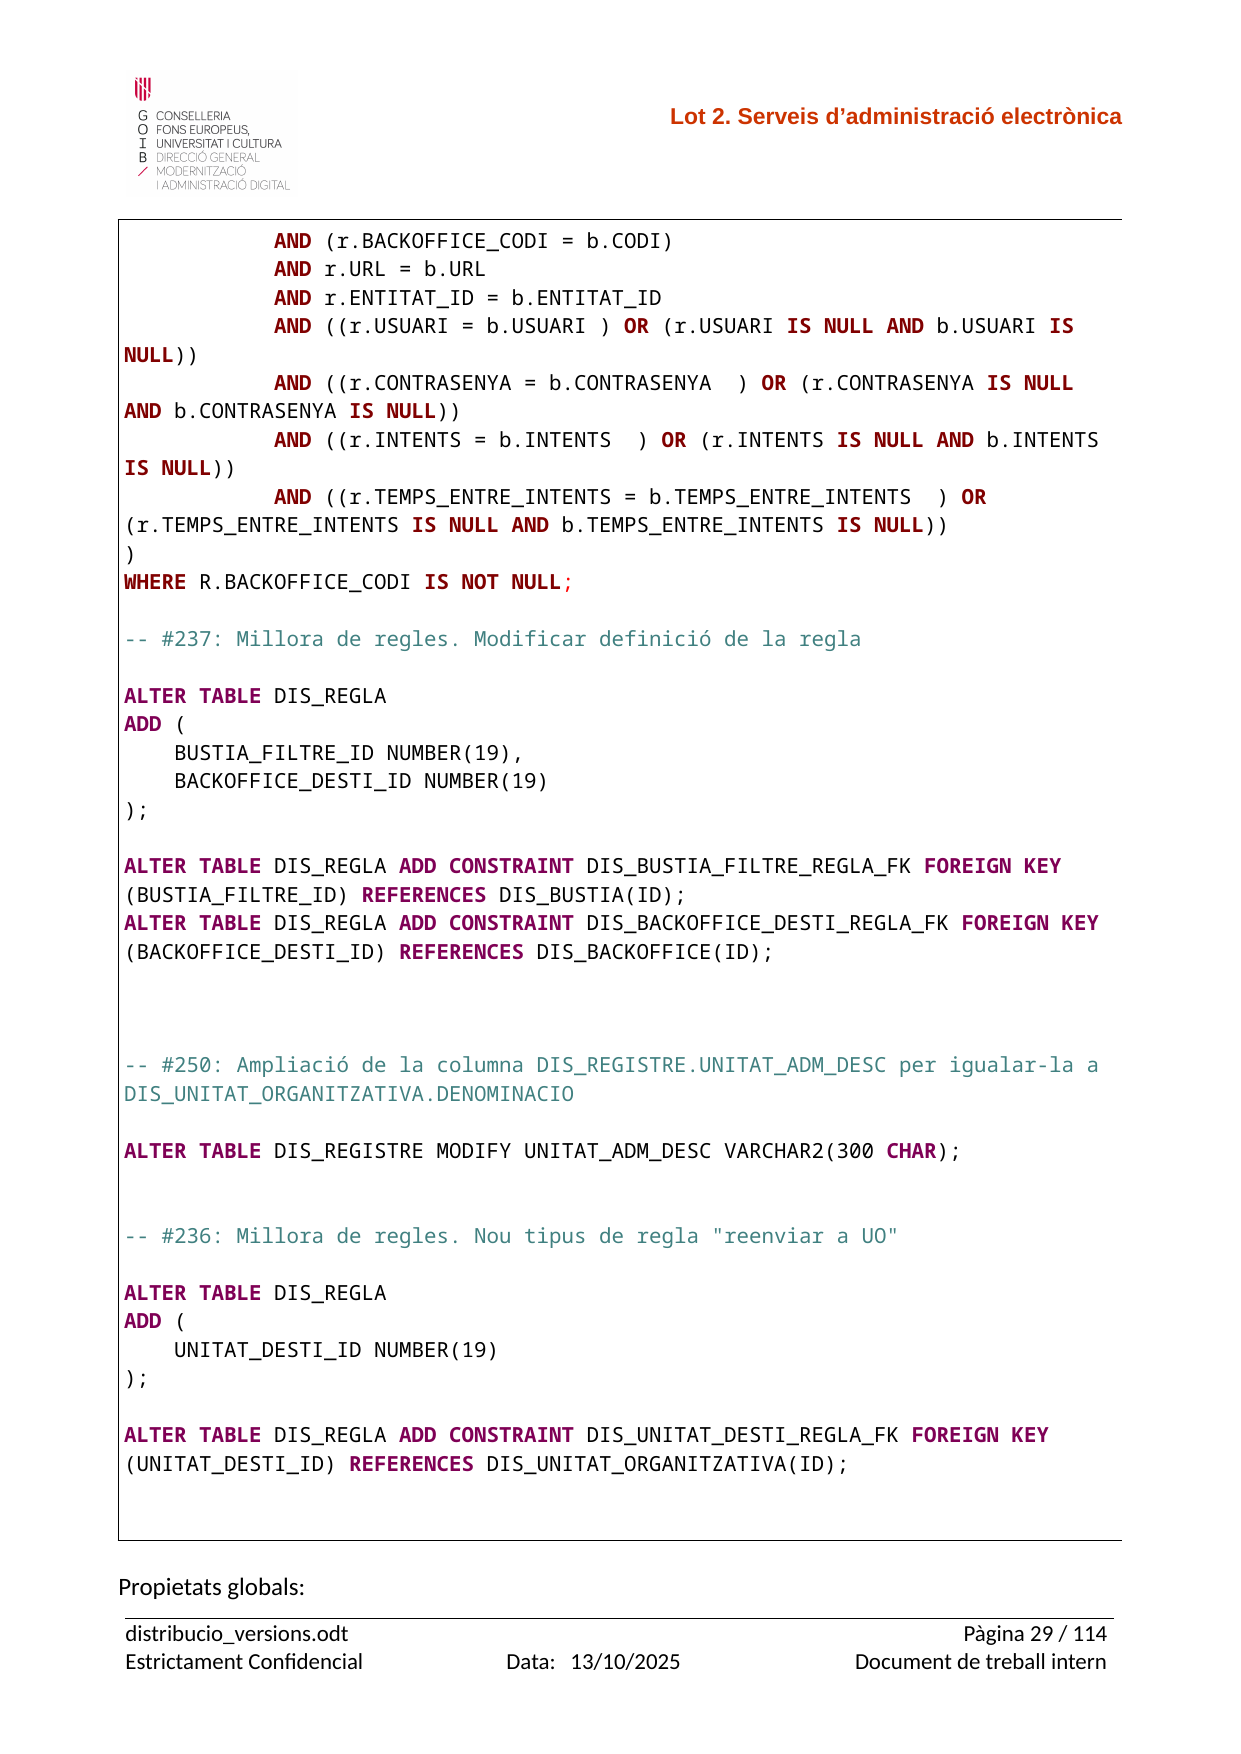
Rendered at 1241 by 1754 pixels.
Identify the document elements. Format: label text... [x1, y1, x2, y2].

text Propietats globals: [118, 1571, 1122, 1602]
picture [126, 70, 299, 197]
table_header AND (r.BACKOFFICE_CODI = b.CODI) AND r.URL = b.URL AND r.ENTITAT_ID = b.ENTITAT_ID AND ((r.USUARI = b.USUARI ) OR (r.USUARI IS NULL AND b.USUARI IS NULL)) AND ((r.CONTRASENYA = b.CONTRASENYA ) OR (r.CONTRASENYA IS NULL AND b.CONTRASENYA IS NULL)) AND ((r.INTENTS = b.INTENTS ) OR (r.INTENTS IS NULL AND b.INTENTS IS NULL)) AND ((r.TEMPS_ENTRE_INTENTS = b.TEMPS_ENTRE_INTENTS ) OR (r.TEMPS_ENTRE_INTENTS IS NULL AND b.TEMPS_ENTRE_INTENTS IS NULL)) ) WHERE R.BACKOFFICE_CODI IS NOT NULL; -- #237: Millora de regles. Modificar definició de la regla ALTER TABLE DIS_REGLA ADD ( BUSTIA_FILTRE_ID NUMBER(19), BACKOFFICE_DESTI_ID NUMBER(19) ); ALTER TABLE DIS_REGLA ADD CONSTRAINT DIS_BUSTIA_FILTRE_REGLA_FK FOREIGN KEY (BUSTIA_FILTRE_ID) REFERENCES DIS_BUSTIA(ID); ALTER TABLE DIS_REGLA ADD CONSTRAINT DIS_BACKOFFICE_DESTI_REGLA_FK FOREIGN KEY (BACKOFFICE_DESTI_ID) REFERENCES DIS_BACKOFFICE(ID); -- #250: Ampliació de la columna DIS_REGISTRE.UNITAT_ADM_DESC per igualar-la a DIS_UNITAT_ORGANITZATIVA.DENOMINACIO ALTER TABLE DIS_REGISTRE MODIFY UNITAT_ADM_DESC VARCHAR2(300 CHAR); -- #236: Millora de regles. Nou tipus de regla "reenviar a UO" ALTER TABLE DIS_REGLA ADD ( UNITAT_DESTI_ID NUMBER(19) ); ALTER TABLE DIS_REGLA ADD CONSTRAINT DIS_UNITAT_DESTI_REGLA_FK FOREIGN KEY (UNITAT_DESTI_ID) REFERENCES DIS_UNITAT_ORGANITZATIVA(ID); [119, 220, 1122, 1540]
